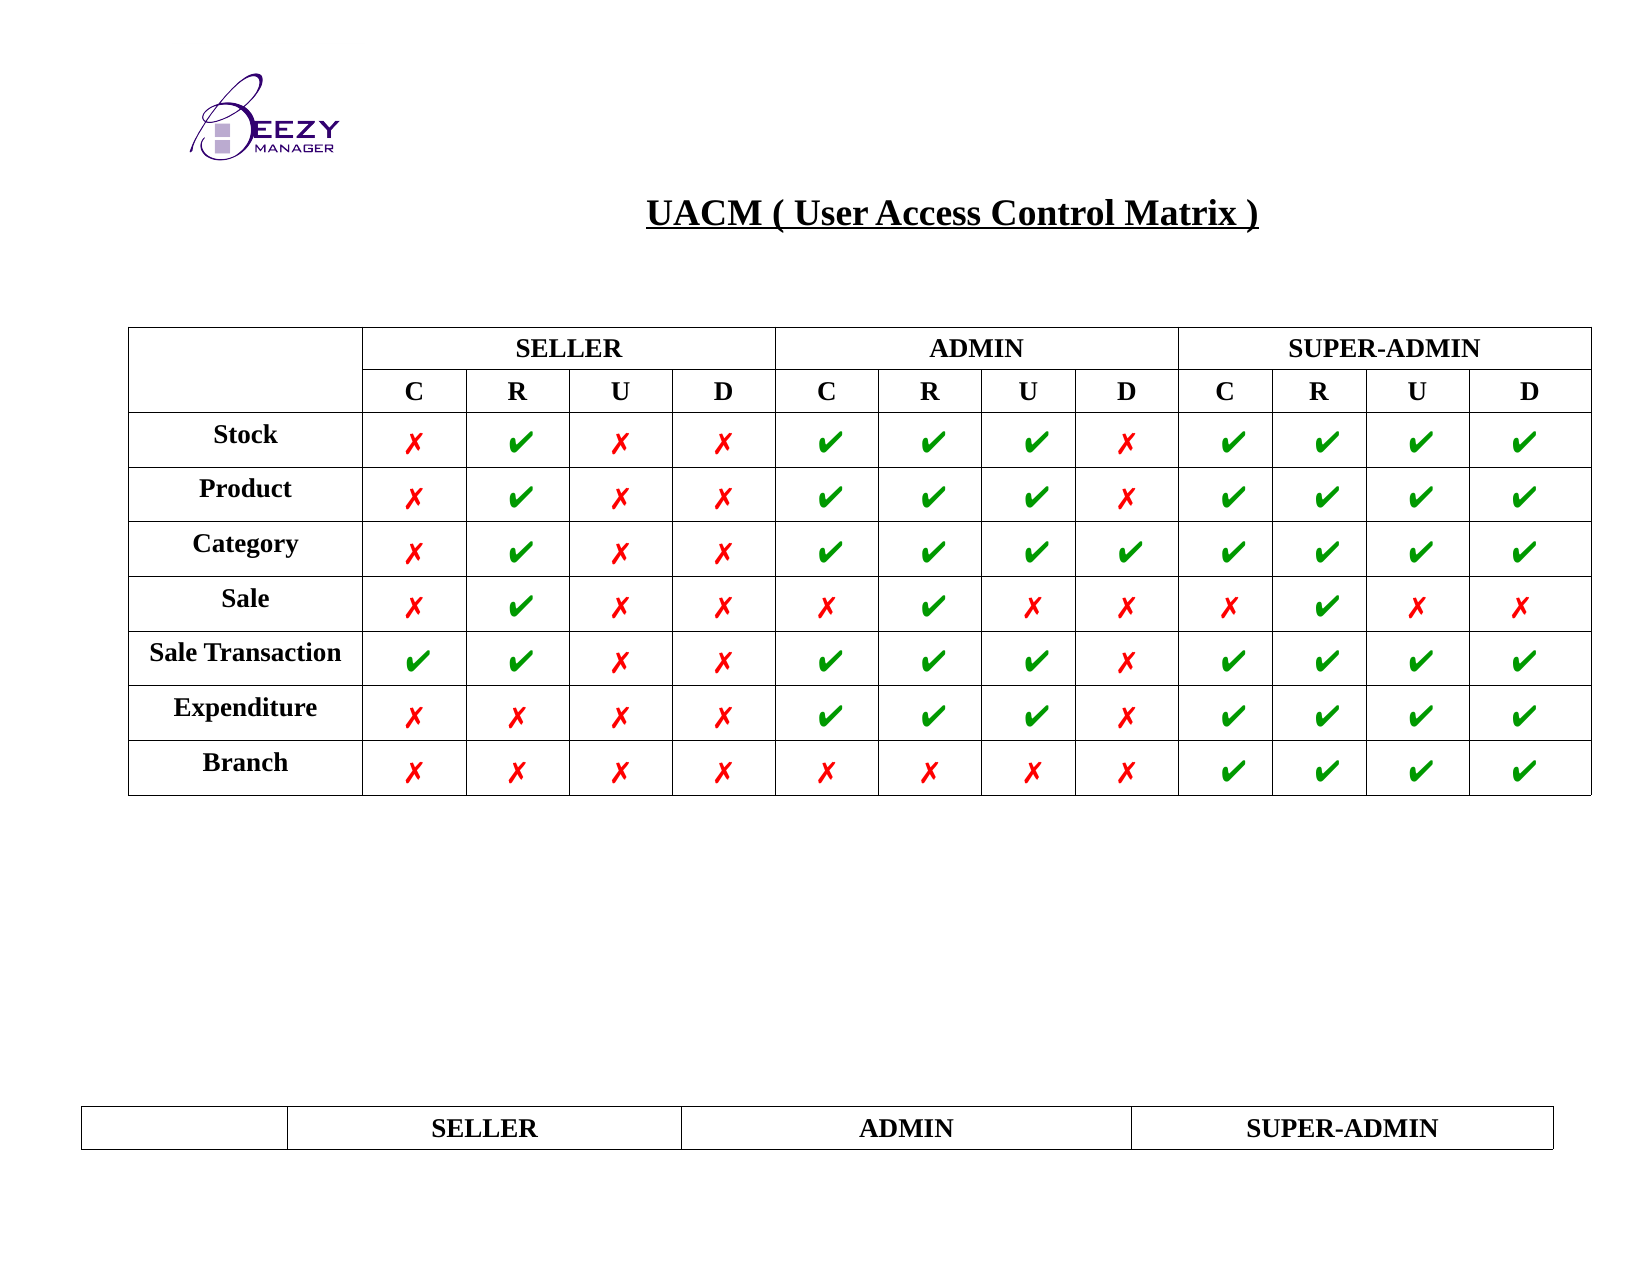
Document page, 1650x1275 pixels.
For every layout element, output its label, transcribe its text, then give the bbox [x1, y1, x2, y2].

table_cell [1273, 741, 1366, 795]
table_cell D [673, 370, 775, 412]
table_cell [1179, 522, 1272, 576]
picture [172, 43, 365, 195]
table_cell [879, 522, 981, 576]
table_cell [673, 741, 775, 795]
table_cell [1470, 632, 1591, 685]
table_cell U [982, 370, 1075, 412]
table_cell [1367, 741, 1469, 795]
table_cell R [1273, 370, 1366, 412]
table_cell [879, 741, 981, 795]
table_header SELLER [288, 1107, 681, 1149]
table_cell [570, 686, 672, 740]
table_header [82, 1107, 287, 1149]
table_header SUPER-ADMIN [1179, 328, 1591, 369]
table_cell [1076, 741, 1178, 795]
table_cell [1470, 577, 1591, 631]
table_cell [1367, 577, 1469, 631]
table_cell [467, 413, 569, 467]
table_cell [363, 741, 466, 795]
table_cell Sale Transaction [129, 632, 362, 685]
table_cell [982, 468, 1075, 521]
table_cell [1273, 577, 1366, 631]
table_cell [467, 577, 569, 631]
table_cell [467, 686, 569, 740]
table_cell [1470, 522, 1591, 576]
table_cell [1076, 686, 1178, 740]
table_cell [879, 468, 981, 521]
table_header [129, 328, 362, 412]
table_cell Product [129, 468, 362, 521]
table_cell [570, 577, 672, 631]
table_cell [570, 468, 672, 521]
table_cell [363, 522, 466, 576]
table_cell Category [129, 522, 362, 576]
table_cell [673, 413, 775, 467]
table_cell U [1367, 370, 1469, 412]
table_cell [673, 468, 775, 521]
table_cell [363, 632, 466, 685]
table_cell [467, 632, 569, 685]
table_cell [879, 632, 981, 685]
table_cell [467, 741, 569, 795]
table_cell [982, 522, 1075, 576]
table_cell [1076, 577, 1178, 631]
table_cell [570, 413, 672, 467]
table_cell [776, 686, 878, 740]
table_cell [776, 413, 878, 467]
table_cell [1470, 741, 1591, 795]
table_cell [467, 468, 569, 521]
table_cell [879, 413, 981, 467]
table_cell Stock [129, 413, 362, 467]
table_cell R [467, 370, 569, 412]
table_cell [570, 741, 672, 795]
table_cell [1273, 468, 1366, 521]
table_cell [879, 686, 981, 740]
table_cell [982, 741, 1075, 795]
table_cell [1470, 468, 1591, 521]
table_cell [570, 632, 672, 685]
table_cell [1076, 632, 1178, 685]
table_cell [673, 577, 775, 631]
table_cell [776, 577, 878, 631]
table_header ADMIN [776, 328, 1178, 369]
table_cell [1470, 413, 1591, 467]
table_cell [570, 522, 672, 576]
table_cell Branch [129, 741, 362, 795]
table_cell [776, 741, 878, 795]
table_cell [1273, 413, 1366, 467]
table_cell [982, 577, 1075, 631]
table_cell U [570, 370, 672, 412]
table_header SUPER-ADMIN [1132, 1107, 1553, 1149]
table_cell [982, 686, 1075, 740]
table_cell R [879, 370, 981, 412]
table_cell [1076, 468, 1178, 521]
table_cell [1179, 741, 1272, 795]
table_cell [982, 632, 1075, 685]
table_cell [1367, 522, 1469, 576]
table_cell [1273, 522, 1366, 576]
table_cell Expenditure [129, 686, 362, 740]
table_cell [1470, 686, 1591, 740]
table_cell [776, 468, 878, 521]
table_cell [363, 577, 466, 631]
table_cell [467, 522, 569, 576]
table_cell [776, 632, 878, 685]
table_cell C [1179, 370, 1272, 412]
table_cell [1179, 686, 1272, 740]
table_cell [1179, 468, 1272, 521]
table_cell Sale [129, 577, 362, 631]
table_cell [1273, 632, 1366, 685]
table_cell [776, 522, 878, 576]
table_cell [1273, 686, 1366, 740]
table_cell [1367, 632, 1469, 685]
text UACM ( User Access Control Matrix ) [118, 190, 1532, 233]
table_cell [982, 413, 1075, 467]
table_cell [1367, 686, 1469, 740]
table_cell D [1076, 370, 1178, 412]
table_cell [879, 577, 981, 631]
table_cell [673, 632, 775, 685]
table_cell [363, 413, 466, 467]
table_cell [1179, 632, 1272, 685]
table_cell [363, 468, 466, 521]
table_cell [1367, 413, 1469, 467]
table_cell [1179, 413, 1272, 467]
table_cell [1179, 577, 1272, 631]
table_cell [1367, 468, 1469, 521]
table_cell [673, 686, 775, 740]
table_cell [1076, 413, 1178, 467]
table_header ADMIN [682, 1107, 1131, 1149]
table_cell [673, 522, 775, 576]
table_cell C [776, 370, 878, 412]
table_cell C [363, 370, 466, 412]
table_cell [363, 686, 466, 740]
table_cell D [1470, 370, 1591, 412]
table_cell [1076, 522, 1178, 576]
table_header SELLER [363, 328, 775, 369]
